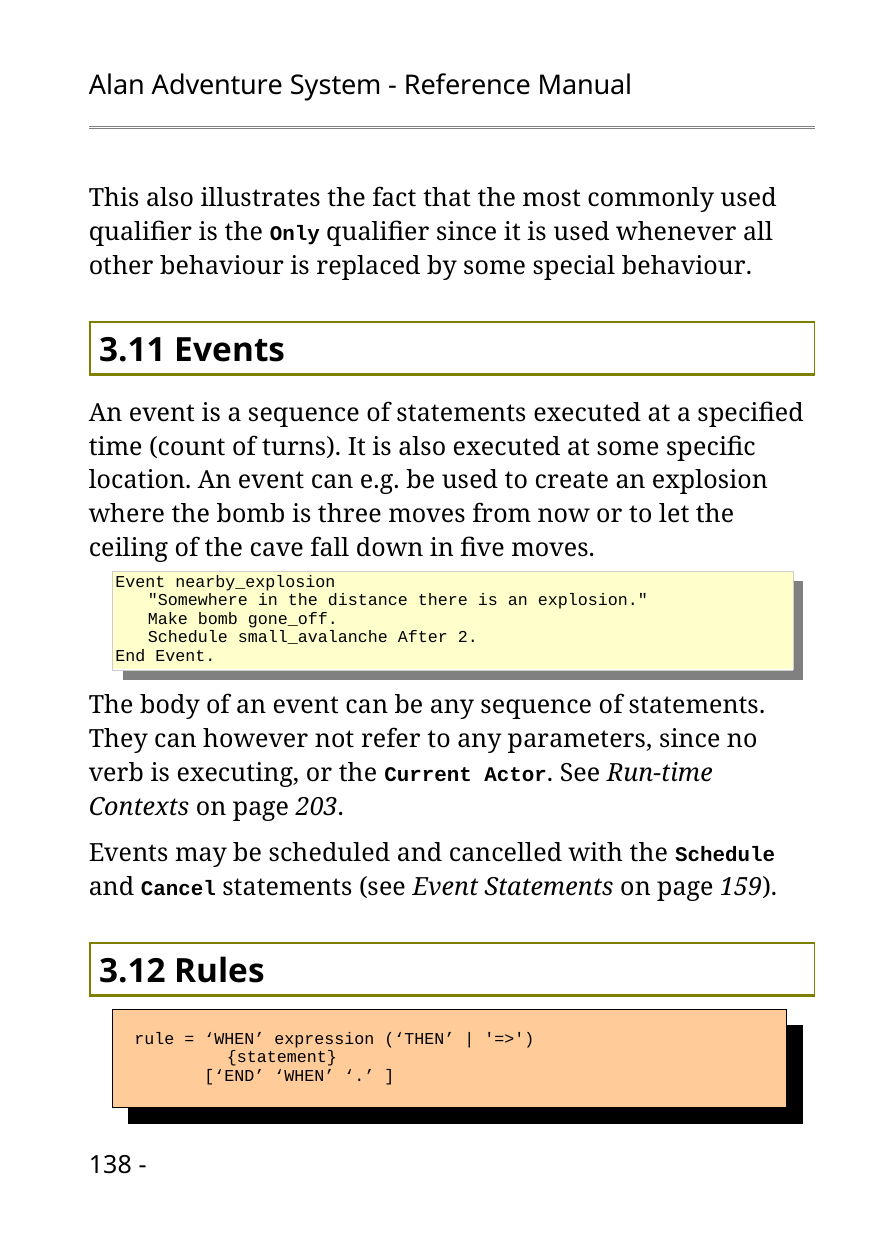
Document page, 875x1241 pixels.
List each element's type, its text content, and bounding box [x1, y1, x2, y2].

text rule = ‘WHEN’ expression (‘THEN’ | '=>') {statement} [‘END’ ‘WHEN’ ‘.’ ] [113, 1010, 786, 1107]
text Events may be scheduled and cancelled with the Schedule and Cancel statements (see Event Statements on page 125). [88, 835, 815, 903]
subtitle Rules [91, 944, 814, 994]
text Event nearby_explosion "Somewhere in the distance there is an explosion." Make bomb gone_off. Schedule small_avalanche After 2. End Event. [113, 572, 793, 669]
text This also illustrates the fact that the most commonly used qualifier is the Only qualifier since it is used whenever all other behaviour is replaced by some special behaviour. [88, 180, 815, 282]
text An event is a sequence of statements executed at a specified time (count of turns). It is also executed at some specific location. An event can e.g. be used to create an explosion where the bomb is three moves from now or to let the ceiling of the cave fall down in five moves. [88, 394, 815, 564]
text The body of an event can be any sequence of statements. They can however not refer to any parameters, since no verb is executing, or the Current Actor. See Run-time Contexts on page 162. [88, 687, 815, 822]
subtitle Events [91, 323, 814, 373]
